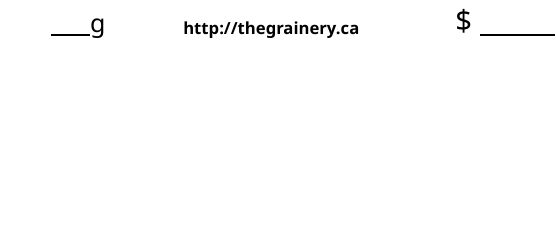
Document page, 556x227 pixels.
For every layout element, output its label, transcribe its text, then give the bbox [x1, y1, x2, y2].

table_cell g [51, 0, 129, 40]
table_cell $ [413, 0, 555, 40]
table_cell http://thegrainery.ca [129, 0, 413, 40]
